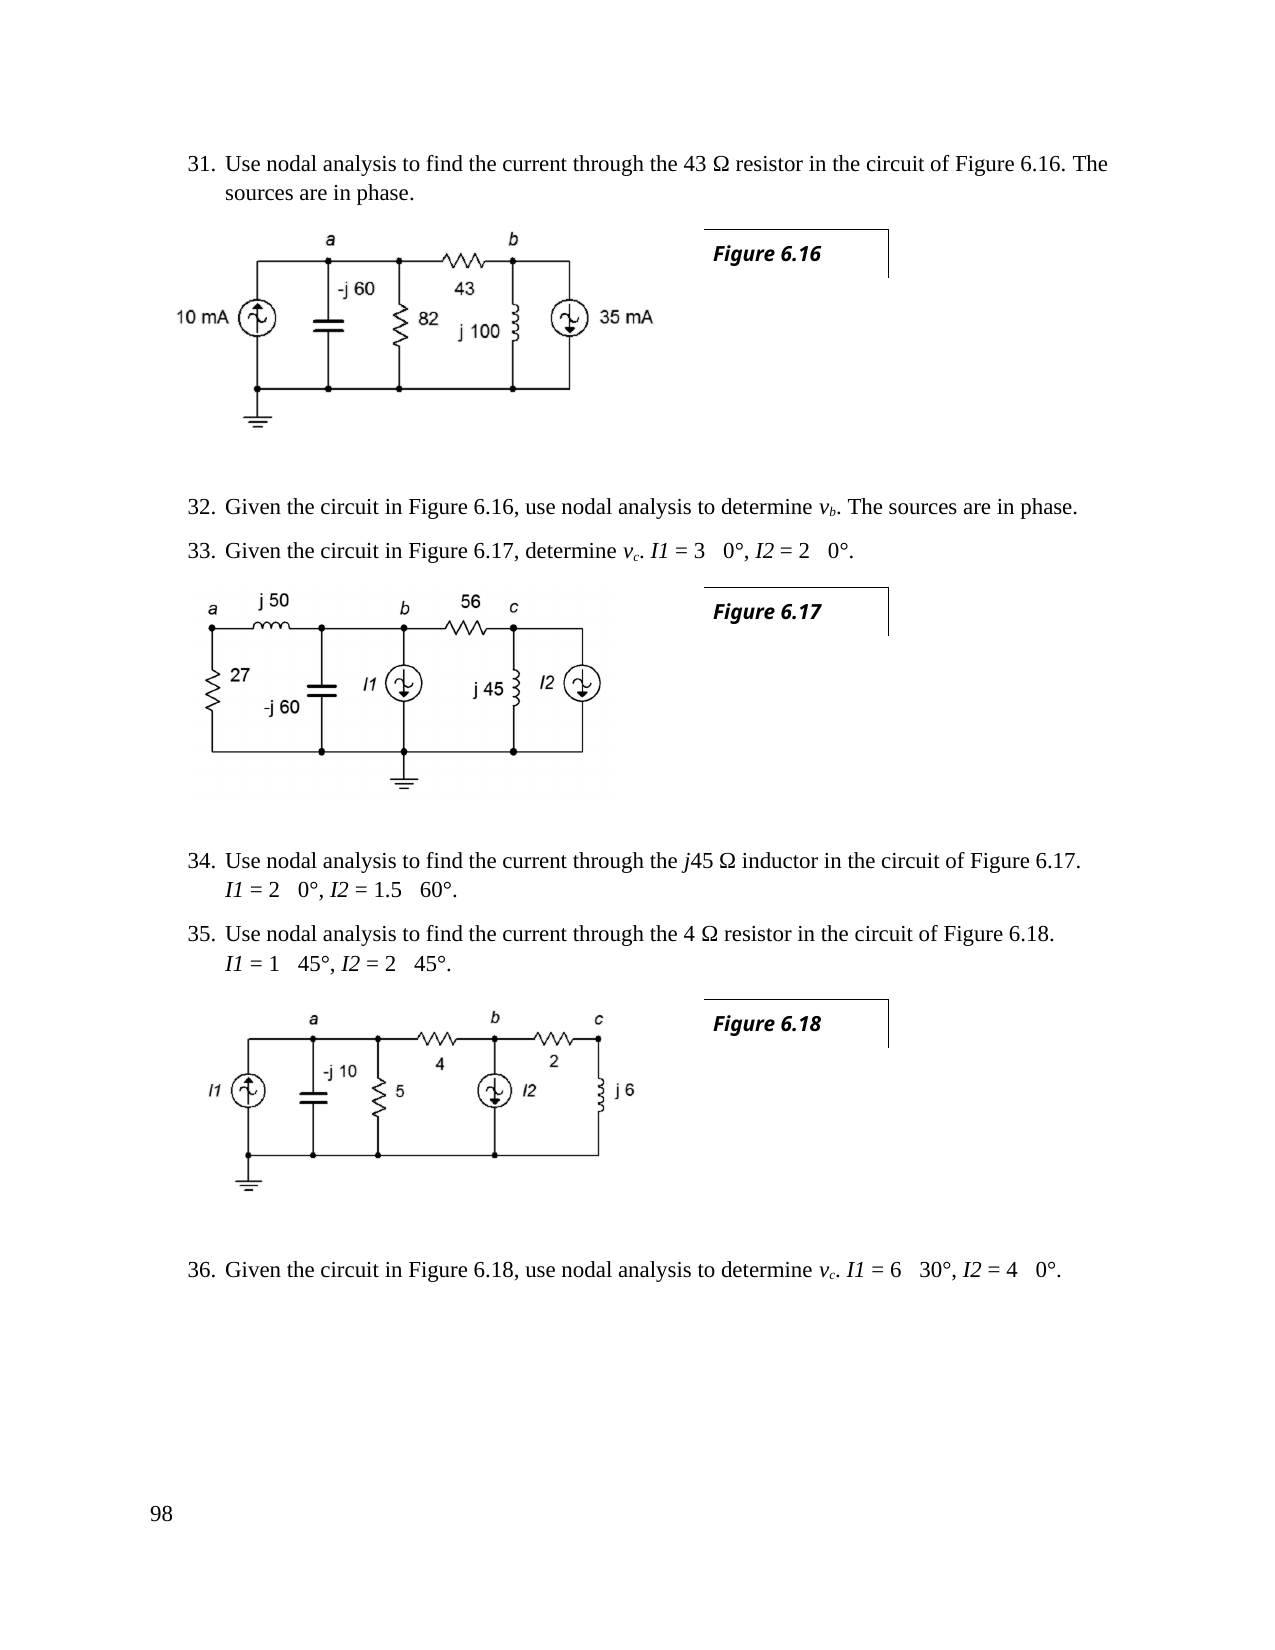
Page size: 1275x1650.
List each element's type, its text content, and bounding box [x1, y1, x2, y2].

list Given the circuit in Figure 6.16, use nodal analysis to determine vb. The sources are in phase. [187, 493, 1125, 519]
text Figure 6.18 [713, 1009, 879, 1038]
list Use nodal analysis to find the current through the 43 Ω resistor in the circuit of Figure 6.16. The sources are in phase. [187, 150, 1125, 206]
list Given the circuit in Figure 6.17, determine vc. I1 = 30°, I2 = 20°. [187, 537, 1125, 564]
text Figure 6.16 [713, 239, 879, 267]
picture [192, 581, 613, 800]
list Given the circuit in Figure 6.18, use nodal analysis to determine vc. I1 = 630°, I2 = 40°. [187, 1256, 1125, 1282]
picture [192, 994, 642, 1209]
text Figure 6.17 [713, 597, 879, 625]
list Use nodal analysis to find the current through the 4 Ω resistor in the circuit of Figure 6.18. I1 = 145°, I2 = 245°. [187, 921, 1125, 976]
picture [167, 223, 663, 446]
list Use nodal analysis to find the current through the j45 Ω inductor in the circuit of Figure 6.17. I1 = 20°, I2 = 1.560°. [187, 847, 1125, 902]
